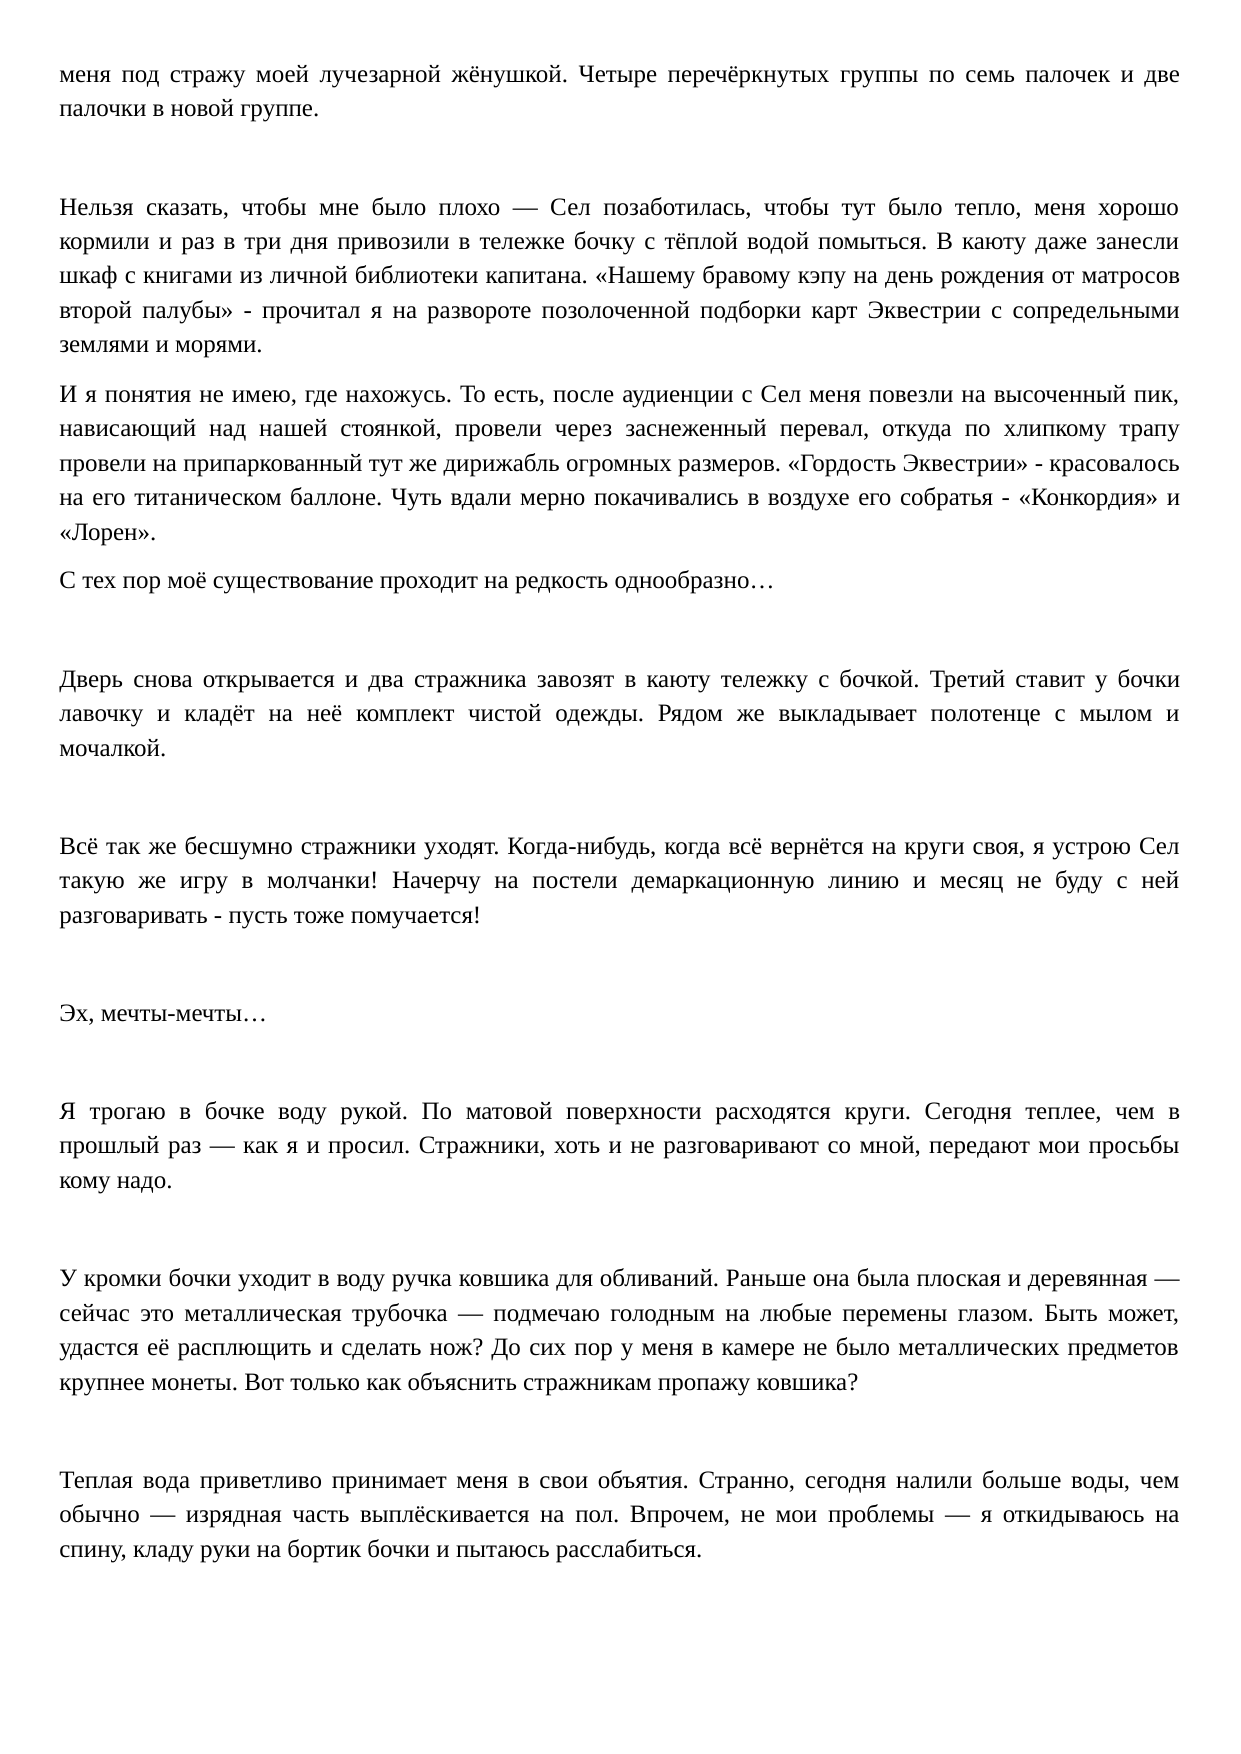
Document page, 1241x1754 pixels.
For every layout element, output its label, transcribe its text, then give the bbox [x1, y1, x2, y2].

text Всё так же бесшумно стражники уходят. Когда-нибудь, когда всё вернётся на круги своя, я устрою Сел такую же игру в молчанки! Начерчу на постели демаркационную линию и месяц не буду с ней разговаривать - пусть тоже помучается! [59, 831, 1181, 928]
text Эх, мечты-мечты… [59, 998, 1181, 1027]
text меня под стражу моей лучезарной жёнушкой. Четыре перечёркнутых группы по семь палочек и две палочки в новой группе. [59, 59, 1181, 122]
text С тех пор моё существование проходит на редкость однообразно… [59, 566, 1181, 594]
text Я трогаю в бочке воду рукой. По матовой поверхности расходятся круги. Сегодня теплее, чем в прошлый раз — как я и просил. Стражники, хоть и не разговаривают со мной, передают мои просьбы кому надо. [59, 1096, 1181, 1194]
text И я понятия не имею, где нахожусь. То есть, после аудиенции с Сел меня повезли на высоченный пик, нависающий над нашей стоянкой, провели через заснеженный перевал, откуда по хлипкому трапу провели на припаркованный тут же дирижабль огромных размеров. «Гордость Эквестрии» - красовалось на его титаническом баллоне. Чуть вдали мерно покачивались в воздухе его собратья - «Конкордия» и «Лорен». [59, 379, 1181, 545]
text Дверь снова открывается и два стражника завозят в каюту тележку с бочкой. Третий ставит у бочки лавочку и кладёт на неё комплект чистой одежды. Рядом же выкладывает полотенце с мылом и мочалкой. [59, 664, 1181, 761]
text У кромки бочки уходит в воду ручка ковшика для обливаний. Раньше она была плоская и деревянная — сейчас это металлическая трубочка — подмечаю голодным на любые перемены глазом. Быть может, удастся её расплющить и сделать нож? До сих пор у меня в камере не было металлических предметов крупнее монеты. Вот только как объяснить стражникам пропажу ковшика? [59, 1263, 1181, 1395]
text Теплая вода приветливо принимает меня в свои объятия. Странно, сегодня налили больше воды, чем обычно — изрядная часть выплёскивается на пол. Впрочем, не мои проблемы — я откидываюсь на спину, кладу руки на бортик бочки и пытаюсь расслабиться. [59, 1465, 1181, 1562]
text Нельзя сказать, чтобы мне было плохо — Сел позаботилась, чтобы тут было тепло, меня хорошо кормили и раз в три дня привозили в тележке бочку с тёплой водой помыться. В каюту даже занесли шкаф с книгами из личной библиотеки капитана. «Нашему бравому кэпу на день рождения от матросов второй палубы» - прочитал я на развороте позолоченной подборки карт Эквестрии с сопредельными землями и морями. [59, 192, 1181, 358]
